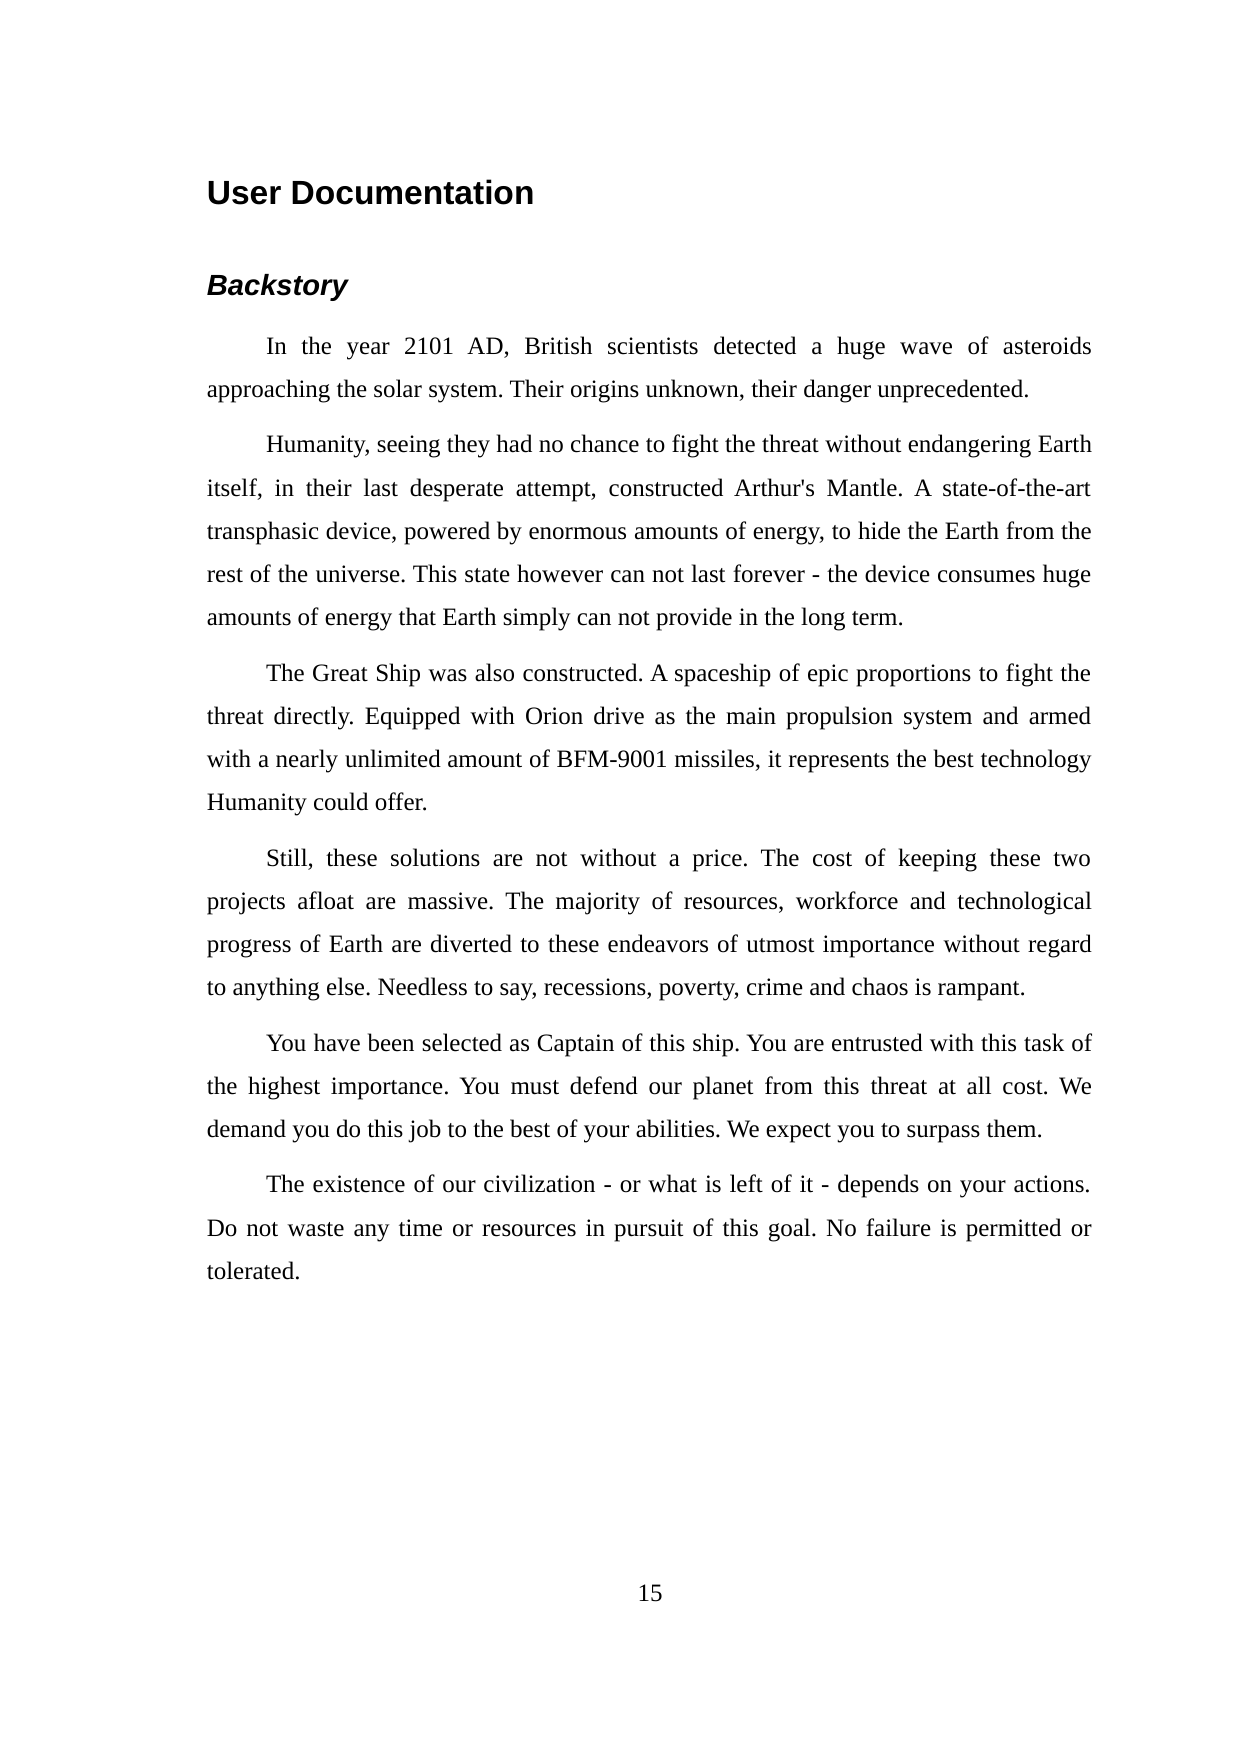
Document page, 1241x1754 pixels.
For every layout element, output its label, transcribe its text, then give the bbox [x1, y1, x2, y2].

text Still, these solutions are not without a price. The cost of keeping these two projects afloat are massive. The majority of resources, workforce and technological progress of Earth are diverted to these endeavors of utmost importance without regard to anything else. Needless to say, recessions, poverty, crime and chaos is rampant. [207, 843, 1093, 1001]
subtitle User Documentation [207, 173, 1093, 211]
text The existence of our civilization - or what is left of it - depends on your actions. Do not waste any time or resources in pursuit of this goal. No failure is permitted or tolerated. [207, 1169, 1093, 1284]
text In the year 2101 AD, British scientists detected a huge wave of asteroids approaching the solar system. Their origins unknown, their danger unprecedented. [207, 331, 1093, 403]
text You have been selected as Captain of this ship. You are entrusted with this task of the highest importance. You must defend our planet from this threat at all cost. We demand you do this job to the best of your abilities. We expect you to surpass them. [207, 1028, 1093, 1143]
text The Great Ship was also constructed. A spaceship of epic proportions to fight the threat directly. Equipped with Orion drive as the main propulsion system and armed with a nearly unlimited amount of BFM-9001 missiles, it represents the best technology Humanity could offer. [207, 658, 1093, 816]
text Humanity, seeing they had no chance to fight the threat without endangering Earth itself, in their last desperate attempt, constructed Arthur's Mantle. A state-of-the-art transphasic device, powered by enormous amounts of energy, to hide the Earth from the rest of the universe. This state however can not last forever - the device consumes huge amounts of energy that Earth simply can not provide in the long term. [207, 429, 1093, 631]
subtitle Backstory [207, 268, 1093, 302]
